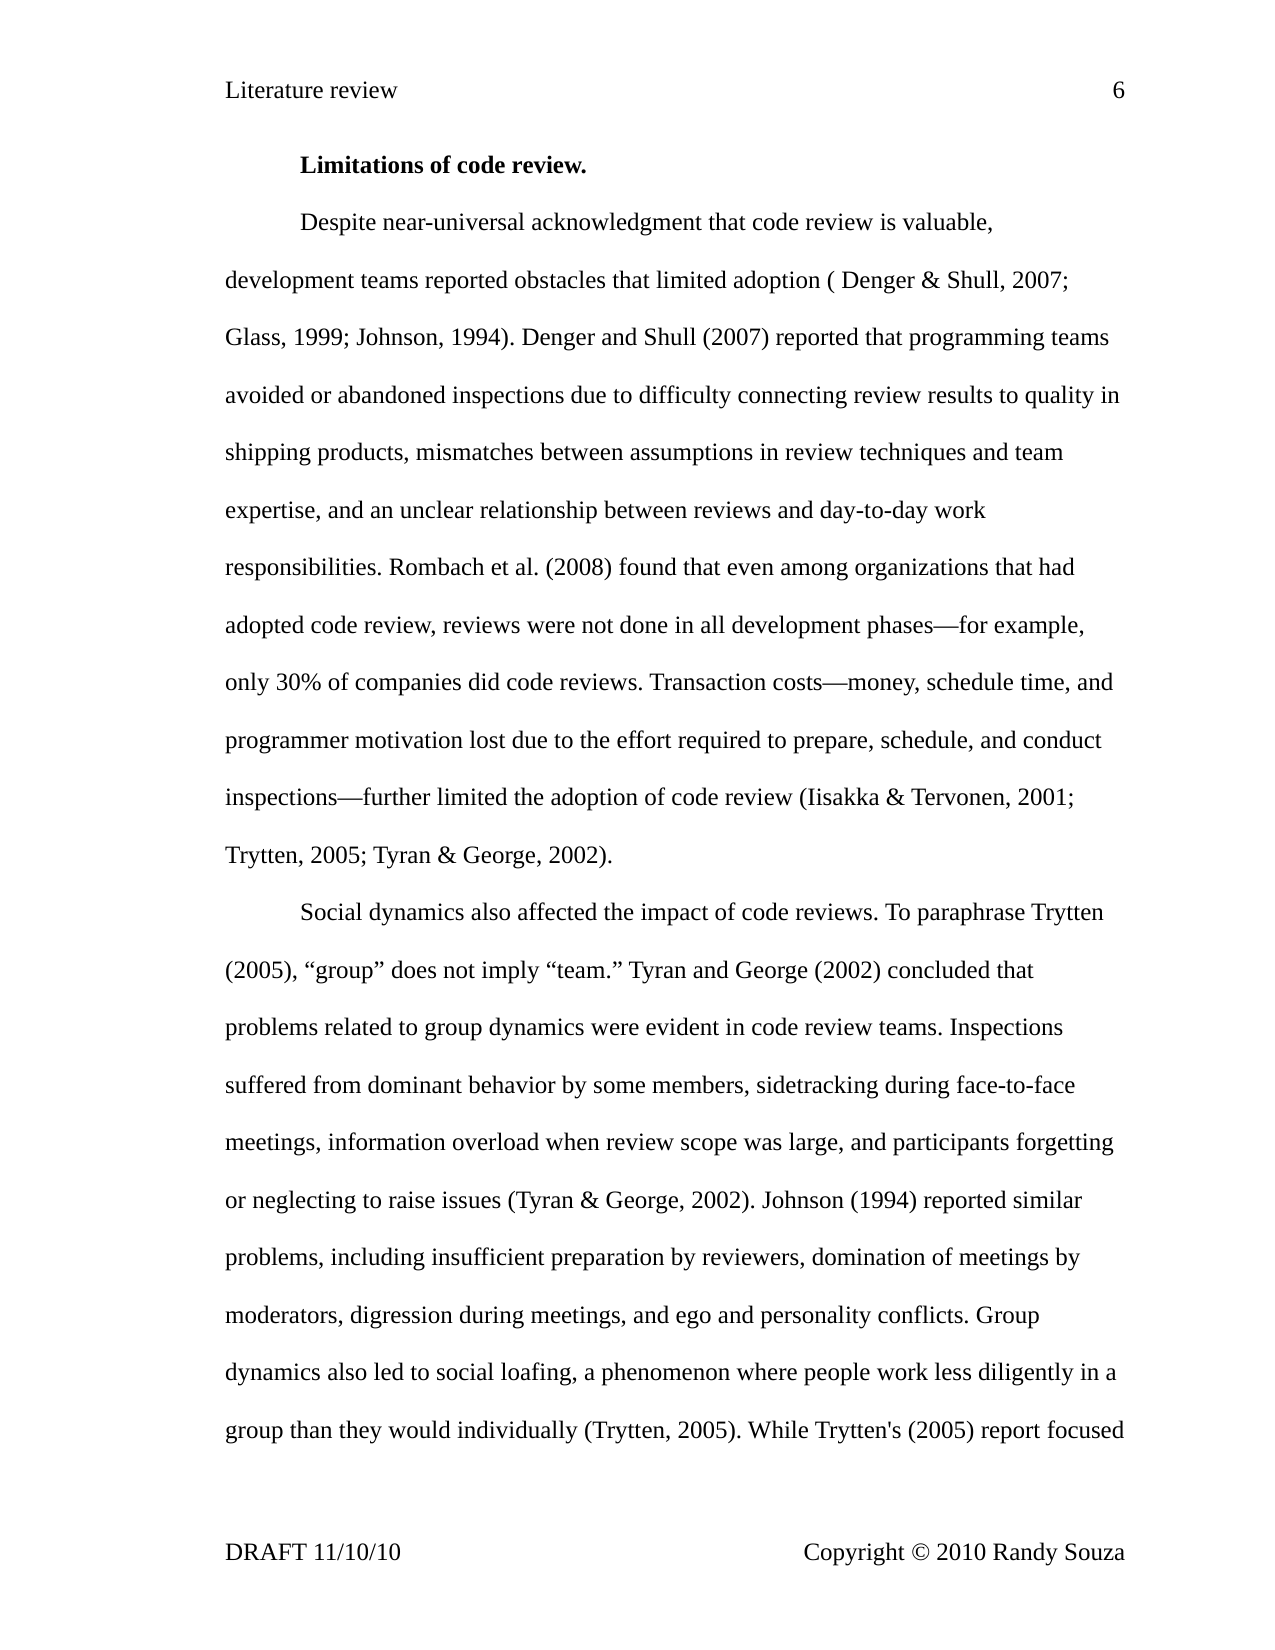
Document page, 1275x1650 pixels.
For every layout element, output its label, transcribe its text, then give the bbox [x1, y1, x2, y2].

text Despite near-universal acknowledgment that code review is valuable, development teams reported obstacles that limited adoption ( Denger & Shull, 2007; Glass, 1999; Johnson, 1994). Denger and Shull (2007) reported that programming teams avoided or abandoned inspections due to difficulty connecting review results to quality in shipping products, mismatches between assumptions in review techniques and team expertise, and an unclear relationship between reviews and day-to-day work responsibilities. Rombach et al. (2008) found that even among organizations that had adopted code review, reviews were not done in all development phases—for example, only 30% of companies did code reviews. Transaction costs—money, schedule time, and programmer motivation lost due to the effort required to prepare, schedule, and conduct inspections—further limited the adoption of code review (Iisakka & Tervonen, 2001; Trytten, 2005; Tyran & George, 2002). [225, 207, 1125, 869]
subtitle Limitations of code review. [300, 150, 1125, 179]
text Social dynamics also affected the impact of code reviews. To paraphrase Trytten (2005), “group” does not imply “team.” Tyran and George (2002) concluded that problems related to group dynamics were evident in code review teams. Inspections suffered from dominant behavior by some members, sidetracking during face-to-face meetings, information overload when review scope was large, and participants forgetting or neglecting to raise issues (Tyran & George, 2002). Johnson (1994) reported similar problems, including insufficient preparation by reviewers, domination of meetings by moderators, digression during meetings, and ego and personality conflicts. Group dynamics also led to social loafing, a phenomenon where people work less diligently in a group than they would individually (Trytten, 2005). While Trytten's (2005) report focused [225, 897, 1125, 1444]
